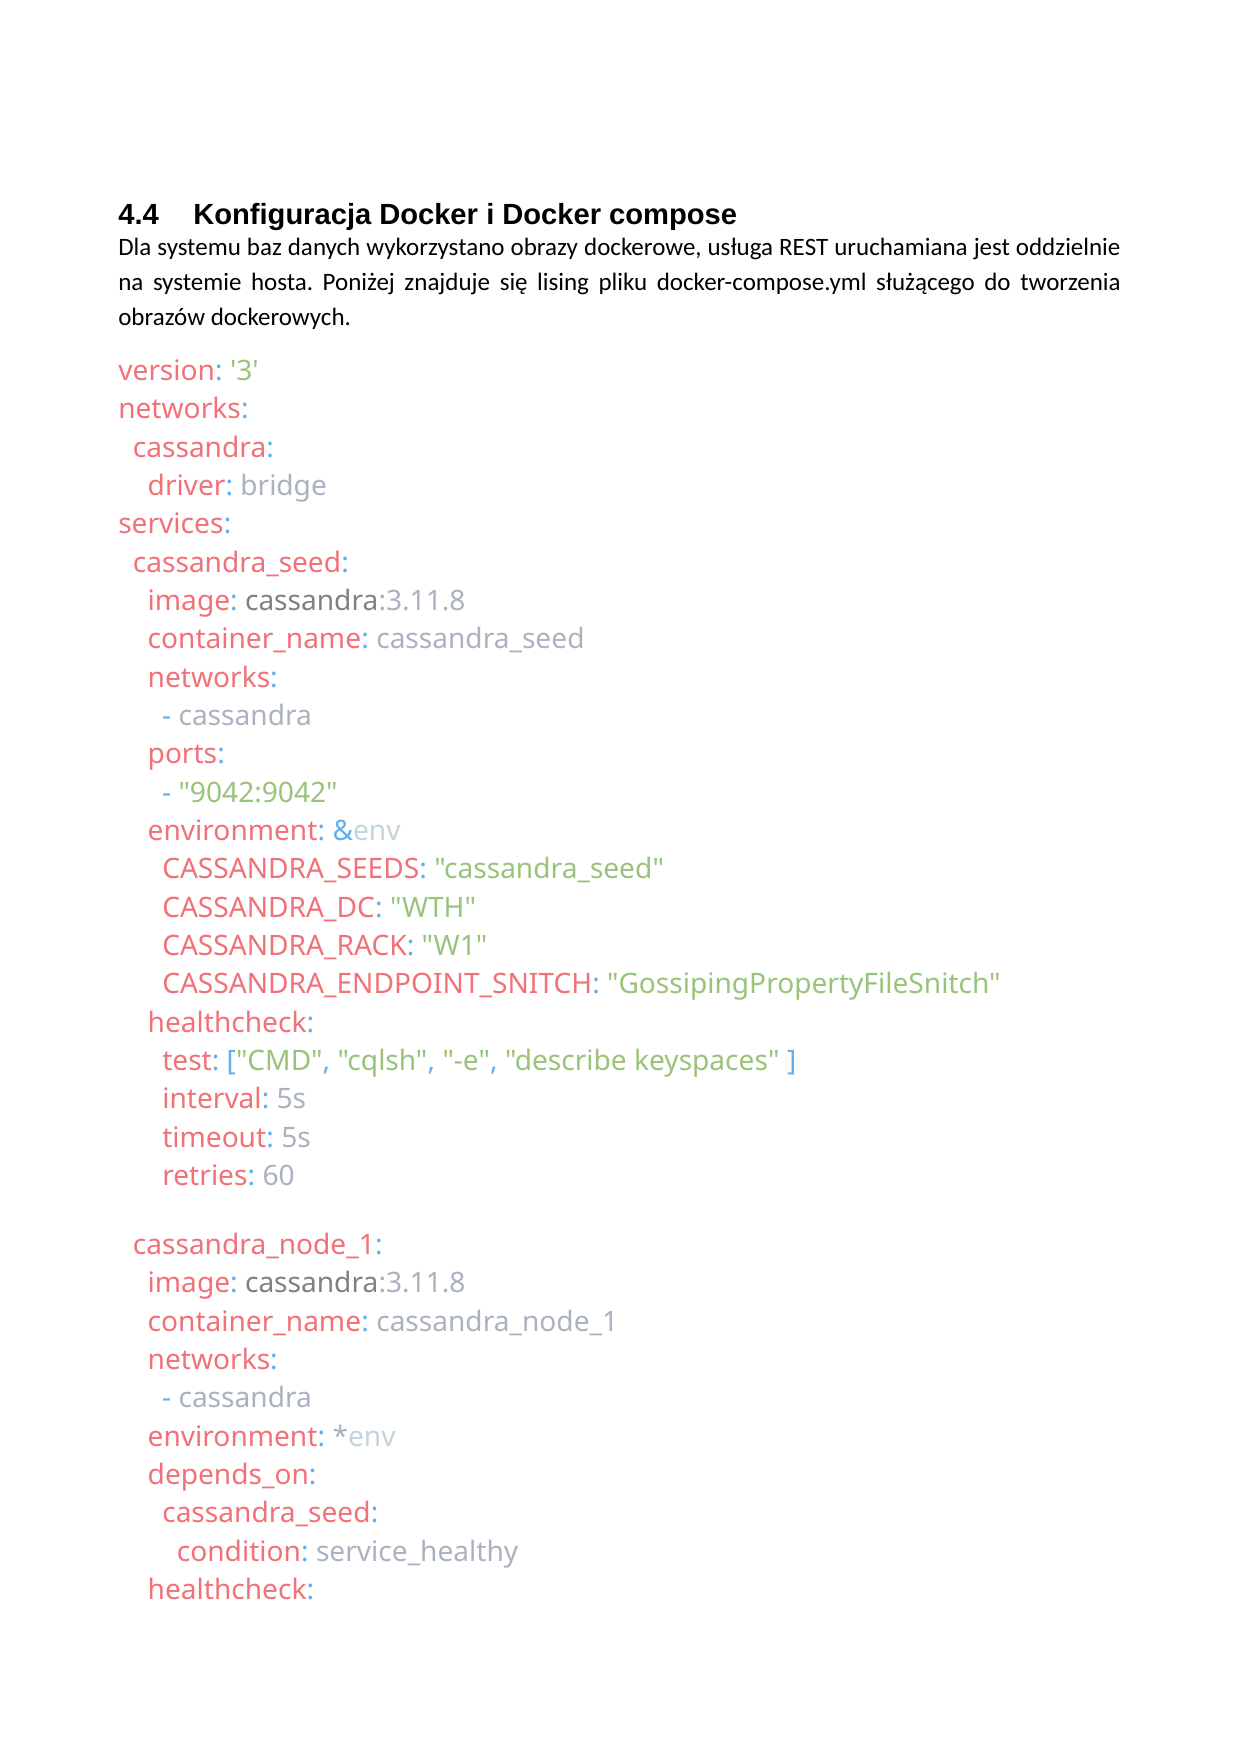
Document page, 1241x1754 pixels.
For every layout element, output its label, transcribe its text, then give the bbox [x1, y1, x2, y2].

subtitle Konfiguracja Docker i Docker compose [118, 197, 1122, 231]
text version: '3' networks: cassandra: driver: bridge services: cassandra_seed: image: cassandra:3.11.8 container_name: cassandra_seed networks: - cassandra ports: - "9042:9042" environment: &env CASSANDRA_SEEDS: "cassandra_seed" CASSANDRA_DC: "WTH" CASSANDRA_RACK: "W1" CASSANDRA_ENDPOINT_SNITCH: "GossipingPropertyFileSnitch" healthcheck: test: ["CMD", "cqlsh", "-e", "describe keyspaces" ] interval: 5s timeout: 5s retries: 60 cassandra_node_1: image: cassandra:3.11.8 container_name: cassandra_node_1 networks: - cassandra environment: *env depends_on: cassandra_seed: condition: service_healthy healthcheck: [118, 350, 1122, 1607]
text Dla systemu baz danych wykorzystano obrazy dockerowe, usługa REST uruchamiana jest oddzielnie na systemie hosta. Poniżej znajduje się lising pliku docker-compose.yml służącego do tworzenia obrazów dockerowych. [118, 231, 1122, 331]
